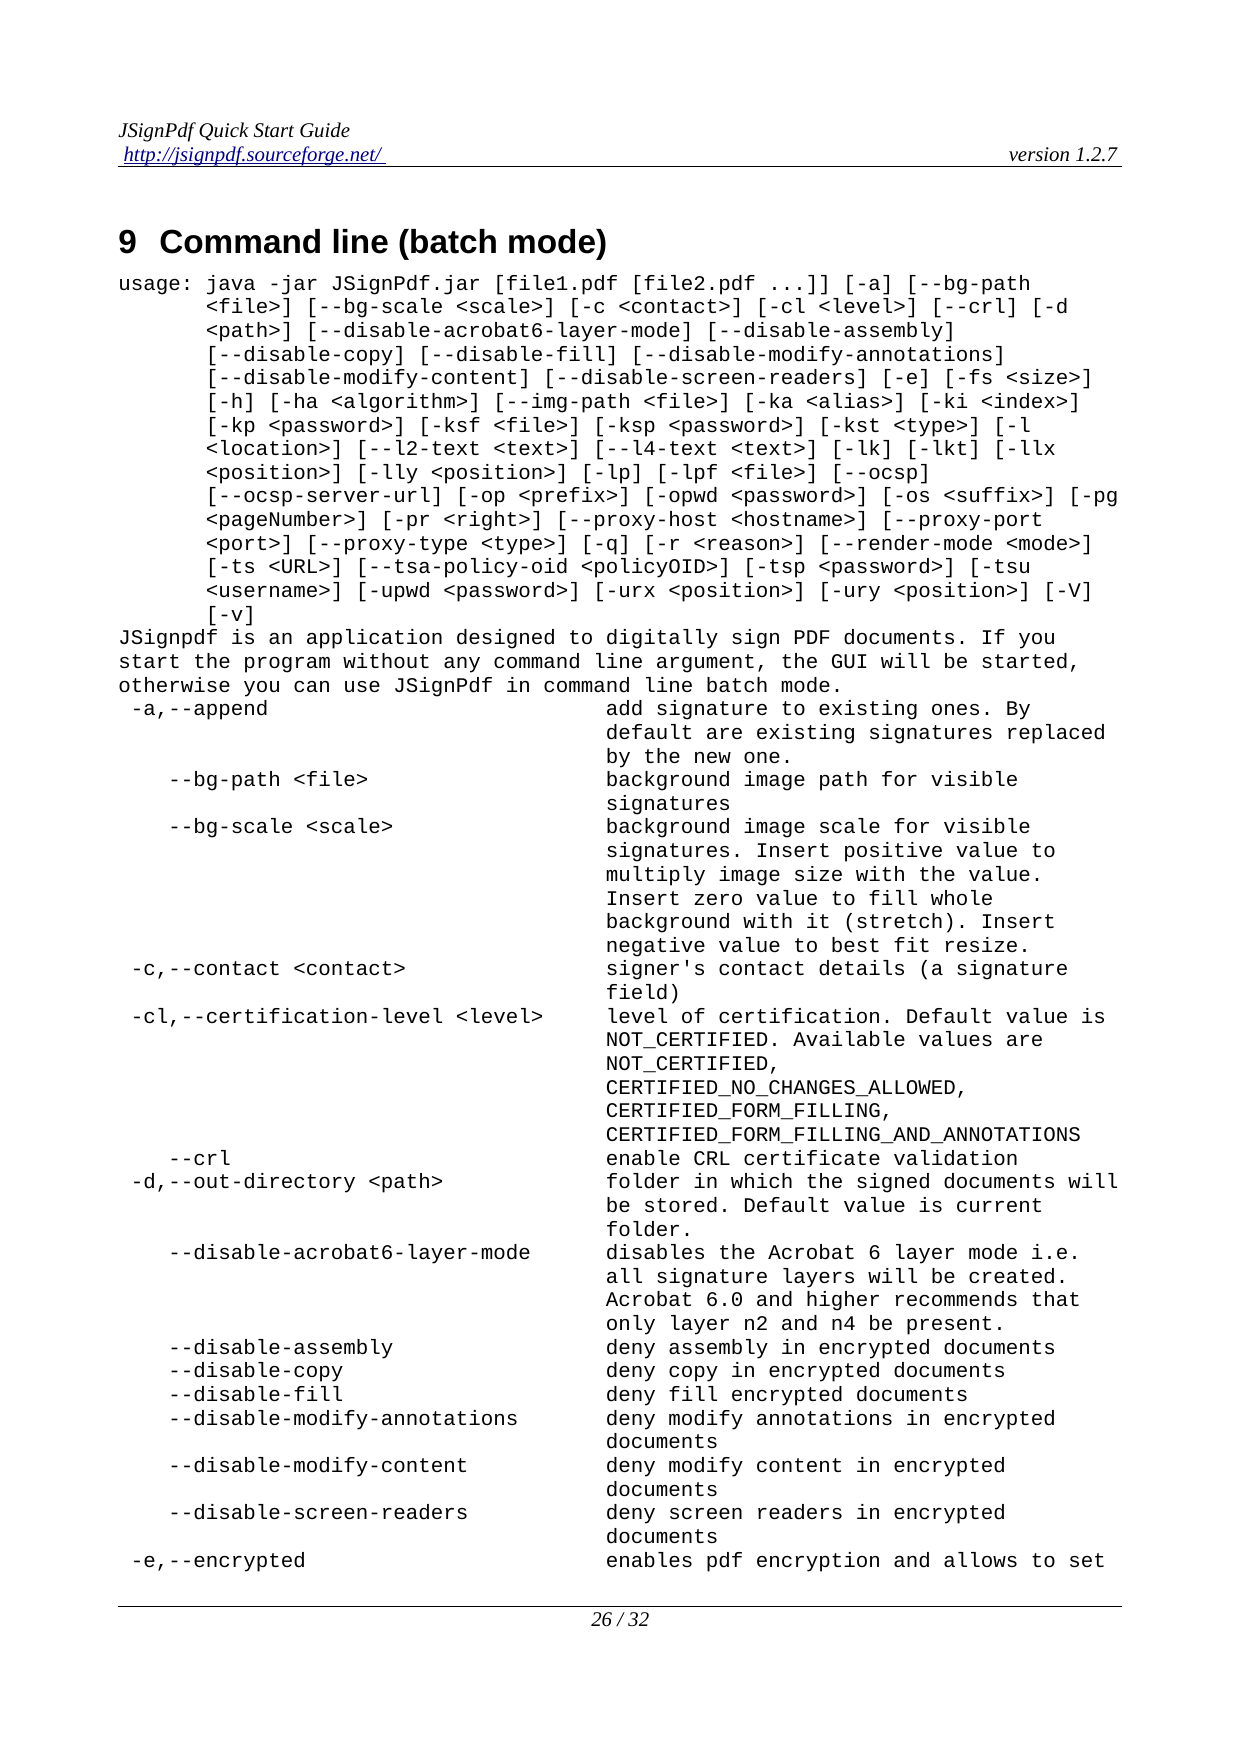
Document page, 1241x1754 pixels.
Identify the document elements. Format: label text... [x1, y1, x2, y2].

text CERTIFIED_FORM_FILLING, [118, 1100, 1122, 1124]
text folder. [118, 1218, 1122, 1242]
text -e,--encrypted enables pdf encryption and allows to set [118, 1549, 1122, 1573]
text -cl,--certification-level <level> level of certification. Default value is [118, 1006, 1122, 1029]
text <position>] [-lly <position>] [-lp] [-lpf <file>] [--ocsp] [118, 462, 1122, 486]
text --disable-modify-annotations deny modify annotations in encrypted [118, 1408, 1122, 1431]
text CERTIFIED_FORM_FILLING_AND_ANNOTATIONS [118, 1124, 1122, 1148]
text -c,--contact <contact> signer's contact details (a signature [118, 958, 1122, 982]
text all signature layers will be created. [118, 1266, 1122, 1289]
text otherwise you can use JSignPdf in command line batch mode. [118, 675, 1122, 698]
text --disable-acrobat6-layer-mode disables the Acrobat 6 layer mode i.e. [118, 1242, 1122, 1266]
text Insert zero value to fill whole [118, 887, 1122, 911]
text documents [118, 1526, 1122, 1549]
text --disable-fill deny fill encrypted documents [118, 1384, 1122, 1408]
subtitle Command line (batch mode) [118, 222, 1122, 260]
text negative value to best fit resize. [118, 935, 1122, 958]
text multiply image size with the value. [118, 864, 1122, 887]
text [--ocsp-server-url] [-op <prefix>] [-opwd <password>] [-os <suffix>] [-pg [118, 486, 1122, 509]
text <username>] [-upwd <password>] [-urx <position>] [-ury <position>] [-V] [118, 580, 1122, 604]
text field) [118, 982, 1122, 1006]
text default are existing signatures replaced [118, 722, 1122, 746]
text --disable-assembly deny assembly in encrypted documents [118, 1337, 1122, 1360]
text --disable-screen-readers deny screen readers in encrypted [118, 1502, 1122, 1526]
text <file>] [--bg-scale <scale>] [-c <contact>] [-cl <level>] [--crl] [-d [118, 296, 1122, 320]
text usage: java -jar JSignPdf.jar [file1.pdf [file2.pdf ...]] [-a] [--bg-path [118, 273, 1122, 296]
text JSignpdf is an application designed to digitally sign PDF documents. If you [118, 627, 1122, 651]
text <location>] [--l2-text <text>] [--l4-text <text>] [-lk] [-lkt] [-llx [118, 438, 1122, 462]
text --bg-path <file> background image path for visible [118, 769, 1122, 793]
text be stored. Default value is current [118, 1195, 1122, 1218]
text --disable-modify-content deny modify content in encrypted [118, 1455, 1122, 1479]
text NOT_CERTIFIED. Available values are [118, 1029, 1122, 1053]
text [-ts <URL>] [--tsa-policy-oid <policyOID>] [-tsp <password>] [-tsu [118, 556, 1122, 580]
text background with it (stretch). Insert [118, 911, 1122, 935]
text documents [118, 1431, 1122, 1455]
text --crl enable CRL certificate validation [118, 1148, 1122, 1171]
text NOT_CERTIFIED, [118, 1053, 1122, 1077]
text -a,--append add signature to existing ones. By [118, 698, 1122, 722]
text --disable-copy deny copy in encrypted documents [118, 1360, 1122, 1384]
text only layer n2 and n4 be present. [118, 1313, 1122, 1337]
text [-v] [118, 604, 1122, 627]
text Acrobat 6.0 and higher recommends that [118, 1289, 1122, 1313]
text <path>] [--disable-acrobat6-layer-mode] [--disable-assembly] [118, 320, 1122, 344]
text signatures. Insert positive value to [118, 840, 1122, 864]
text [--disable-copy] [--disable-fill] [--disable-modify-annotations] [118, 344, 1122, 367]
text -d,--out-directory <path> folder in which the signed documents will [118, 1171, 1122, 1195]
text documents [118, 1479, 1122, 1502]
text --bg-scale <scale> background image scale for visible [118, 817, 1122, 840]
text <port>] [--proxy-type <type>] [-q] [-r <reason>] [--render-mode <mode>] [118, 533, 1122, 556]
text signatures [118, 793, 1122, 817]
text by the new one. [118, 746, 1122, 769]
text <pageNumber>] [-pr <right>] [--proxy-host <hostname>] [--proxy-port [118, 509, 1122, 533]
text [--disable-modify-content] [--disable-screen-readers] [-e] [-fs <size>] [118, 367, 1122, 391]
text start the program without any command line argument, the GUI will be started, [118, 651, 1122, 675]
text [-kp <password>] [-ksf <file>] [-ksp <password>] [-kst <type>] [-l [118, 414, 1122, 438]
text [-h] [-ha <algorithm>] [--img-path <file>] [-ka <alias>] [-ki <index>] [118, 391, 1122, 414]
text CERTIFIED_NO_CHANGES_ALLOWED, [118, 1077, 1122, 1100]
